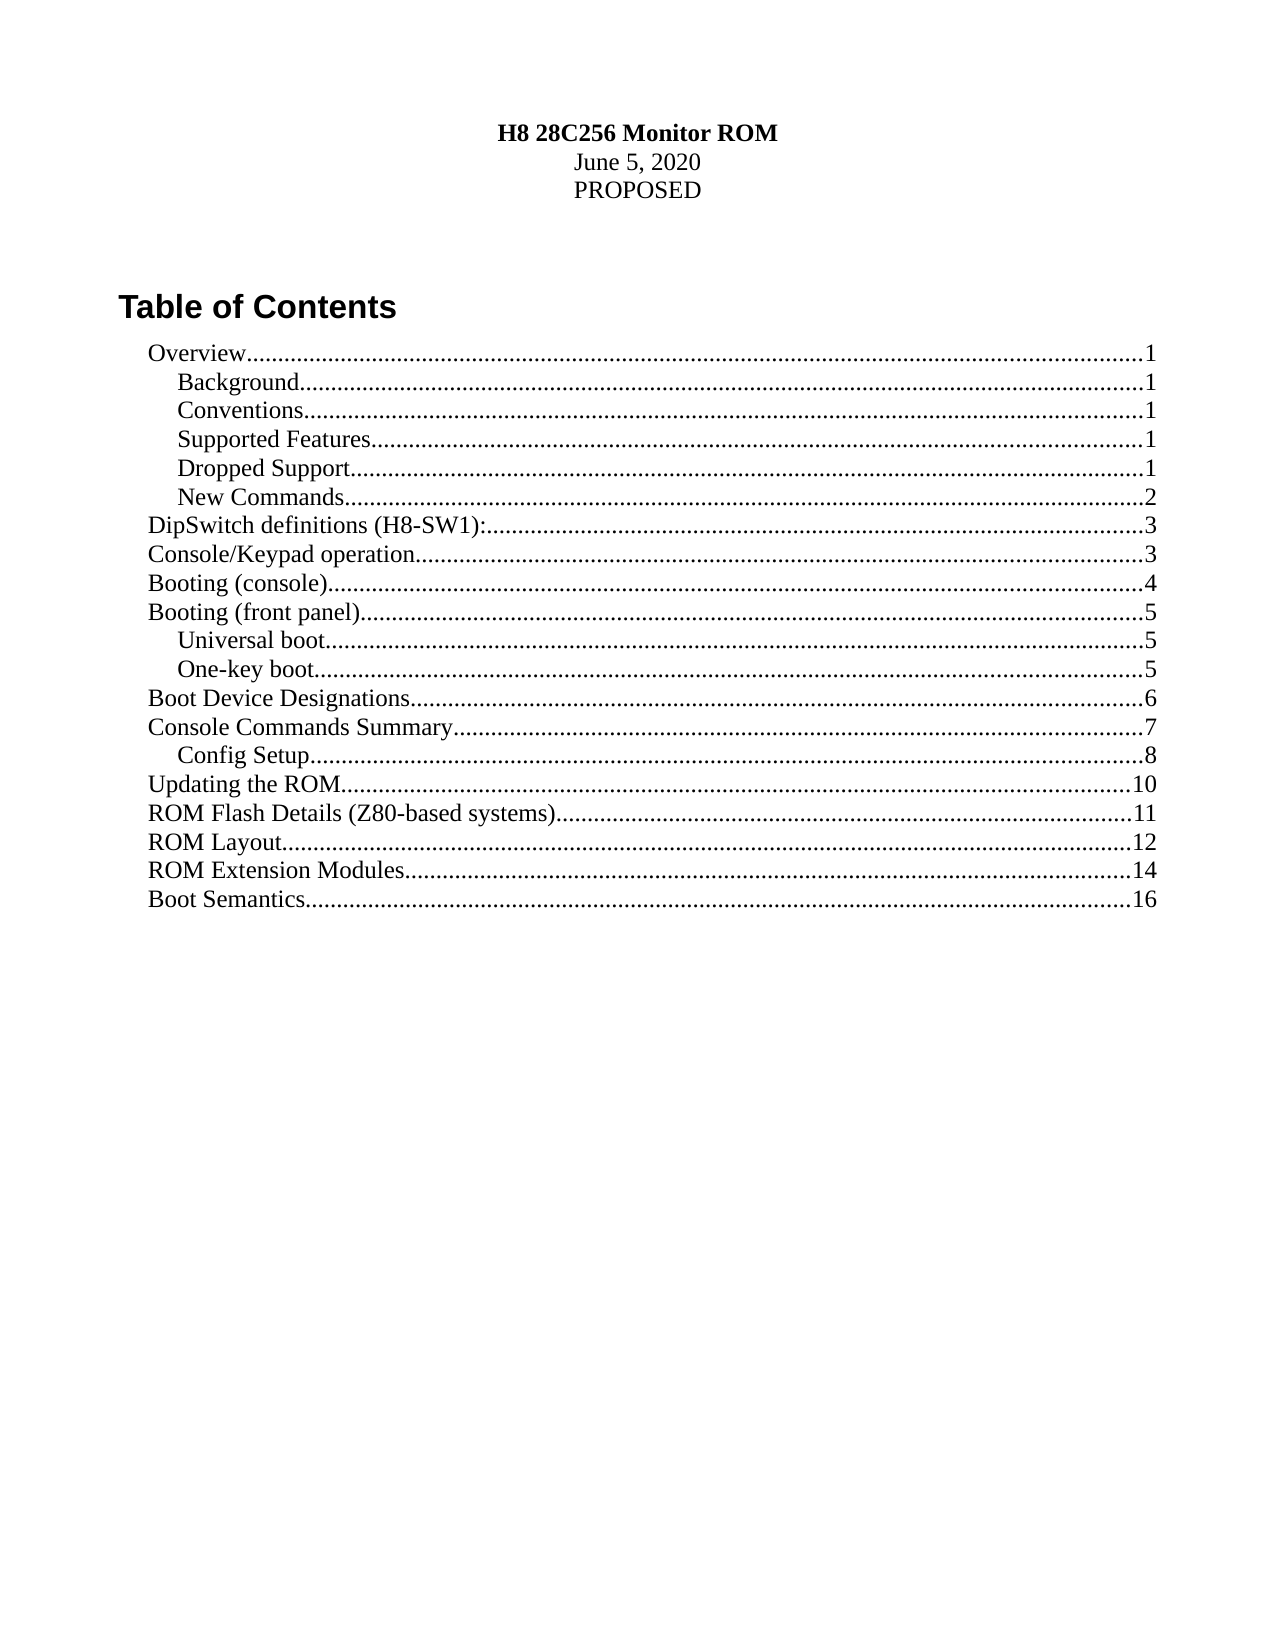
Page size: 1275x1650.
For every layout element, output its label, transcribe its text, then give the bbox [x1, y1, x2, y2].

text One-key boot 5 [177, 654, 1157, 683]
text Console Commands Summary 7 [148, 712, 1157, 740]
text ROM Layout 12 [148, 827, 1157, 855]
text June 5, 2020 [118, 147, 1157, 176]
text Conventions 1 [177, 395, 1157, 424]
subtitle Table of Contents [118, 287, 1157, 325]
text Console/Keypad operation 3 [148, 539, 1157, 568]
text Config Setup 8 [177, 740, 1157, 769]
text Background 1 [177, 367, 1157, 395]
text H8 28C256 Monitor ROM [118, 118, 1157, 147]
text PROPOSED [118, 176, 1157, 204]
text ROM Flash Details (Z80-based systems) 11 [148, 798, 1157, 827]
text Overview 1 [148, 338, 1157, 367]
text Supported Features 1 [177, 424, 1157, 453]
text Booting (front panel) 5 [148, 597, 1157, 625]
text Dropped Support 1 [177, 453, 1157, 482]
text New Commands 2 [177, 482, 1157, 510]
text Boot Semantics 16 [148, 884, 1157, 913]
text Boot Device Designations 6 [148, 683, 1157, 712]
text ROM Extension Modules 14 [148, 855, 1157, 884]
text Booting (console) 4 [148, 568, 1157, 597]
text DipSwitch definitions (H8-SW1): 3 [148, 510, 1157, 539]
text Universal boot 5 [177, 625, 1157, 654]
text Updating the ROM 10 [148, 769, 1157, 798]
